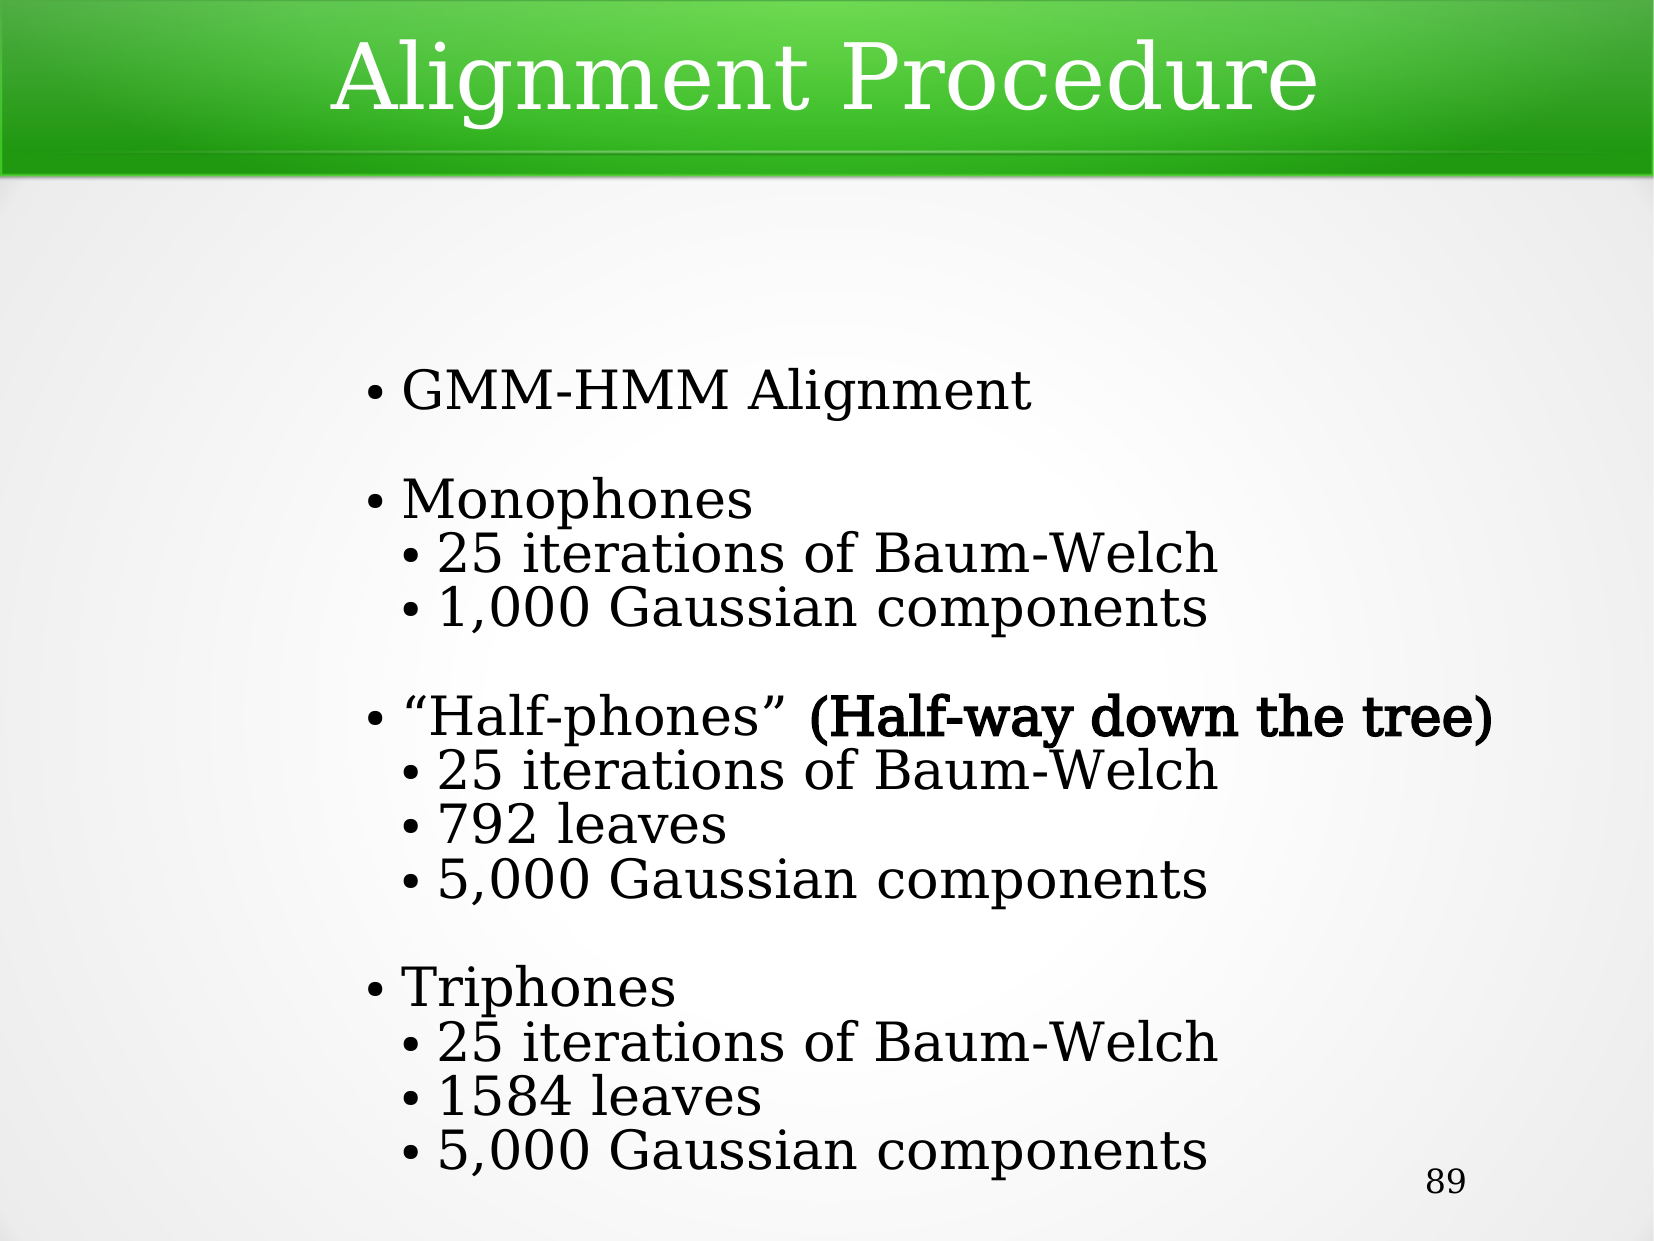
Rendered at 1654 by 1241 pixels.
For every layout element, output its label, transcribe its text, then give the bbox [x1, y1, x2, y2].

picture [0, 0, 1654, 1241]
title Alignment Procedure [82, 11, 1571, 154]
text_box GMM-HMM Alignment Monophones 25 iterations of Baum-Welch 1,000 Gaussian components “Half-phones” (Half-way down the tree) 25 iterations of Baum-Welch 792 leaves 5,000 Gaussian components Triphones 25 iterations of Baum-Welch 1584 leaves 5,000 Gaussian components [350, 359, 1521, 1241]
